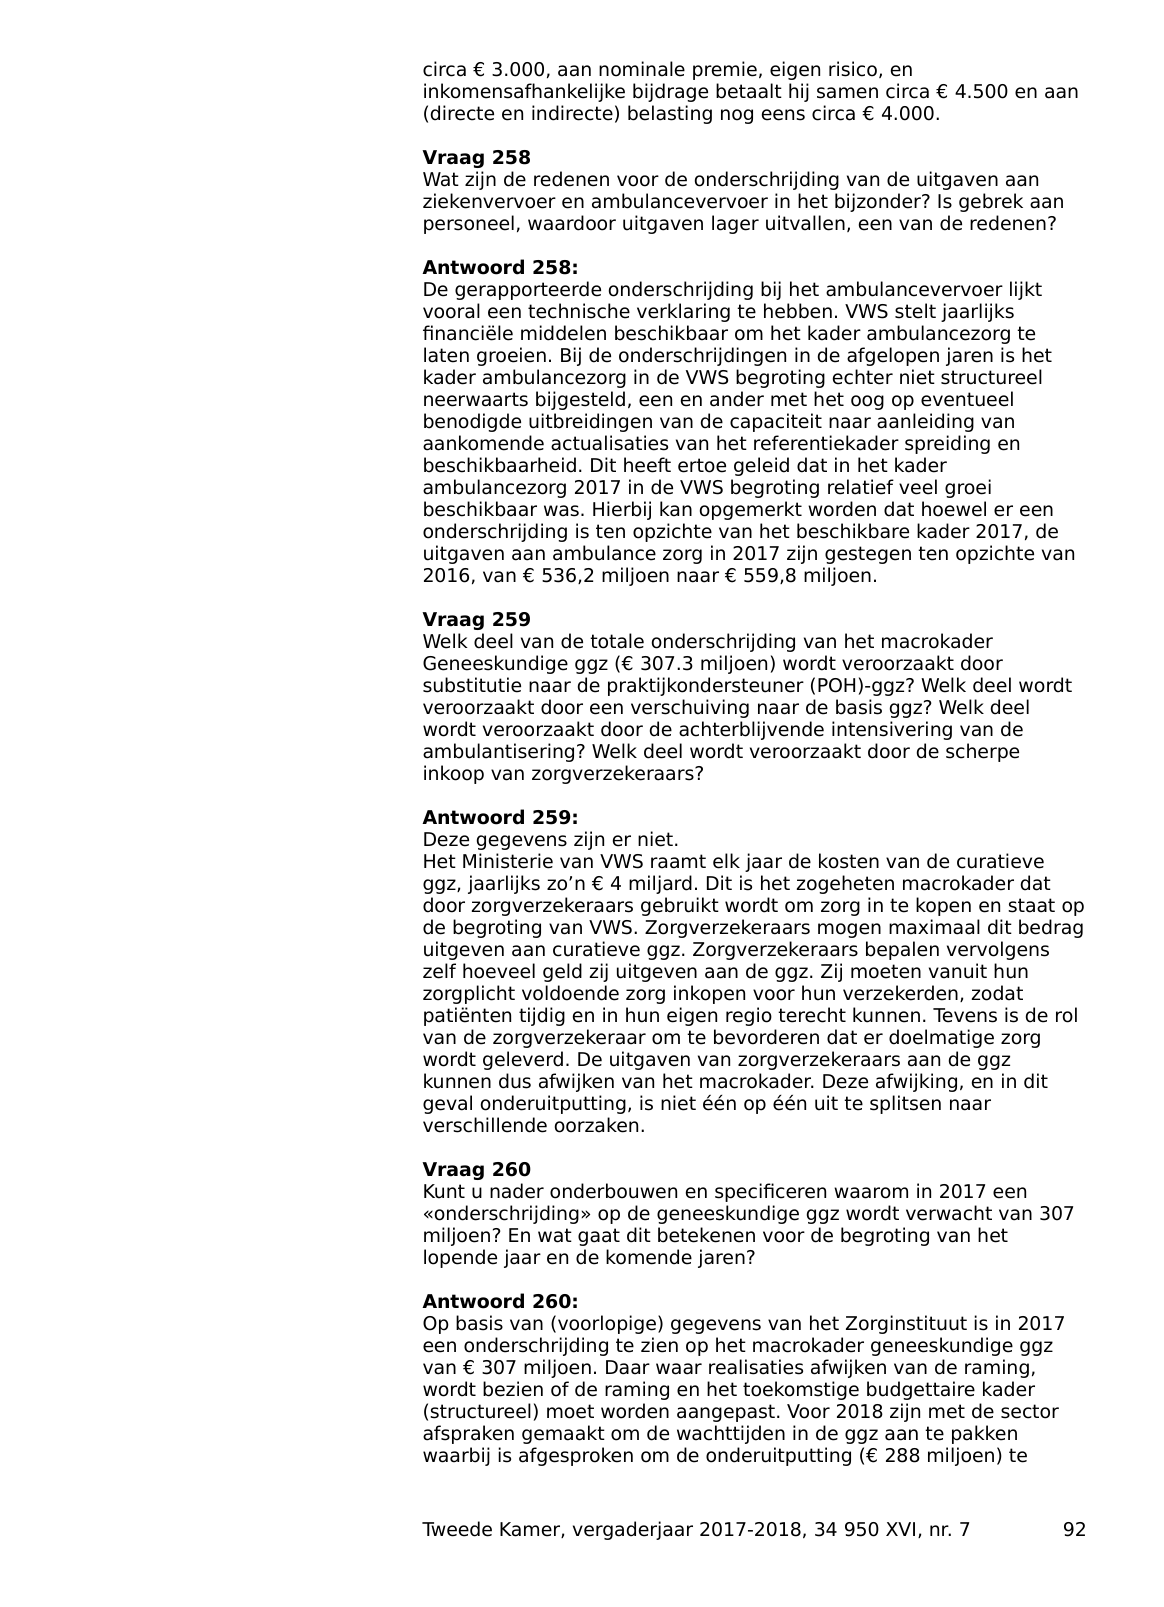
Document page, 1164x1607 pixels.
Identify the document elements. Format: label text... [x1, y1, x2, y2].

text circa € 3.000, aan nominale premie, eigen risico, en inkomensafhankelijke bijdrage betaalt hij samen circa € 4.500 en aan (directe en indirecte) belasting nog eens circa € 4.000. [422, 59, 1087, 125]
text Antwoord 260: [422, 1291, 1087, 1313]
text De gerapporteerde onderschrijding bij het ambulancevervoer lijkt vooral een technische verklaring te hebben. VWS stelt jaarlijks financiële middelen beschikbaar om het kader ambulancezorg te laten groeien. Bij de onderschrijdingen in de afgelopen jaren is het kader ambulancezorg in de VWS begroting echter niet structureel neerwaarts bijgesteld, een en ander met het oog op eventueel benodigde uitbreidingen van de capaciteit naar aanleiding van aankomende actualisaties van het referentiekader spreiding en beschikbaarheid. Dit heeft ertoe geleid dat in het kader ambulancezorg 2017 in de VWS begroting relatief veel groei beschikbaar was. Hierbij kan opgemerkt worden dat hoewel er een onderschrijding is ten opzichte van het beschikbare kader 2017, de uitgaven aan ambulance zorg in 2017 zijn gestegen ten opzichte van 2016, van € 536,2 miljoen naar € 559,8 miljoen. [422, 279, 1087, 587]
text Vraag 259 [422, 609, 1087, 631]
text Het Ministerie van VWS raamt elk jaar de kosten van de curatieve ggz, jaarlijks zo’n € 4 miljard. Dit is het zogeheten macrokader dat door zorgverzekeraars gebruikt wordt om zorg in te kopen en staat op de begroting van VWS. Zorgverzekeraars mogen maximaal dit bedrag uitgeven aan curatieve ggz. Zorgverzekeraars bepalen vervolgens zelf hoeveel geld zij uitgeven aan de ggz. Zij moeten vanuit hun zorgplicht voldoende zorg inkopen voor hun verzekerden, zodat patiënten tijdig en in hun eigen regio terecht kunnen. Tevens is de rol van de zorgverzekeraar om te bevorderen dat er doelmatige zorg wordt geleverd. De uitgaven van zorgverzekeraars aan de ggz kunnen dus afwijken van het macrokader. Deze afwijking, en in dit geval onderuitputting, is niet één op één uit te splitsen naar verschillende oorzaken. [422, 851, 1087, 1137]
text Op basis van (voorlopige) gegevens van het Zorginstituut is in 2017 een onderschrijding te zien op het macrokader geneeskundige ggz van € 307 miljoen. Daar waar realisaties afwijken van de raming, wordt bezien of de raming en het toekomstige budgettaire kader (structureel) moet worden aangepast. Voor 2018 zijn met de sector afspraken gemaakt om de wachttijden in de ggz aan te pakken waarbij is afgesproken om de onderuitputting (€ 288 miljoen) te [422, 1313, 1087, 1467]
text Wat zijn de redenen voor de onderschrijding van de uitgaven aan ziekenvervoer en ambulancevervoer in het bijzonder? Is gebrek aan personeel, waardoor uitgaven lager uitvallen, een van de redenen? [422, 169, 1087, 235]
text Welk deel van de totale onderschrijding van het macrokader Geneeskundige ggz (€ 307.3 miljoen) wordt veroorzaakt door substitutie naar de praktijkondersteuner (POH)-ggz? Welk deel wordt veroorzaakt door een verschuiving naar de basis ggz? Welk deel wordt veroorzaakt door de achterblijvende intensivering van de ambulantisering? Welk deel wordt veroorzaakt door de scherpe inkoop van zorgverzekeraars? [422, 631, 1087, 785]
text Kunt u nader onderbouwen en specificeren waarom in 2017 een «onderschrijding» op de geneeskundige ggz wordt verwacht van 307 miljoen? En wat gaat dit betekenen voor de begroting van het lopende jaar en de komende jaren? [422, 1181, 1087, 1269]
text Antwoord 259: [422, 807, 1087, 829]
text Deze gegevens zijn er niet. [422, 829, 1087, 851]
text Vraag 260 [422, 1159, 1087, 1181]
text Antwoord 258: [422, 257, 1087, 279]
text Vraag 258 [422, 147, 1087, 169]
